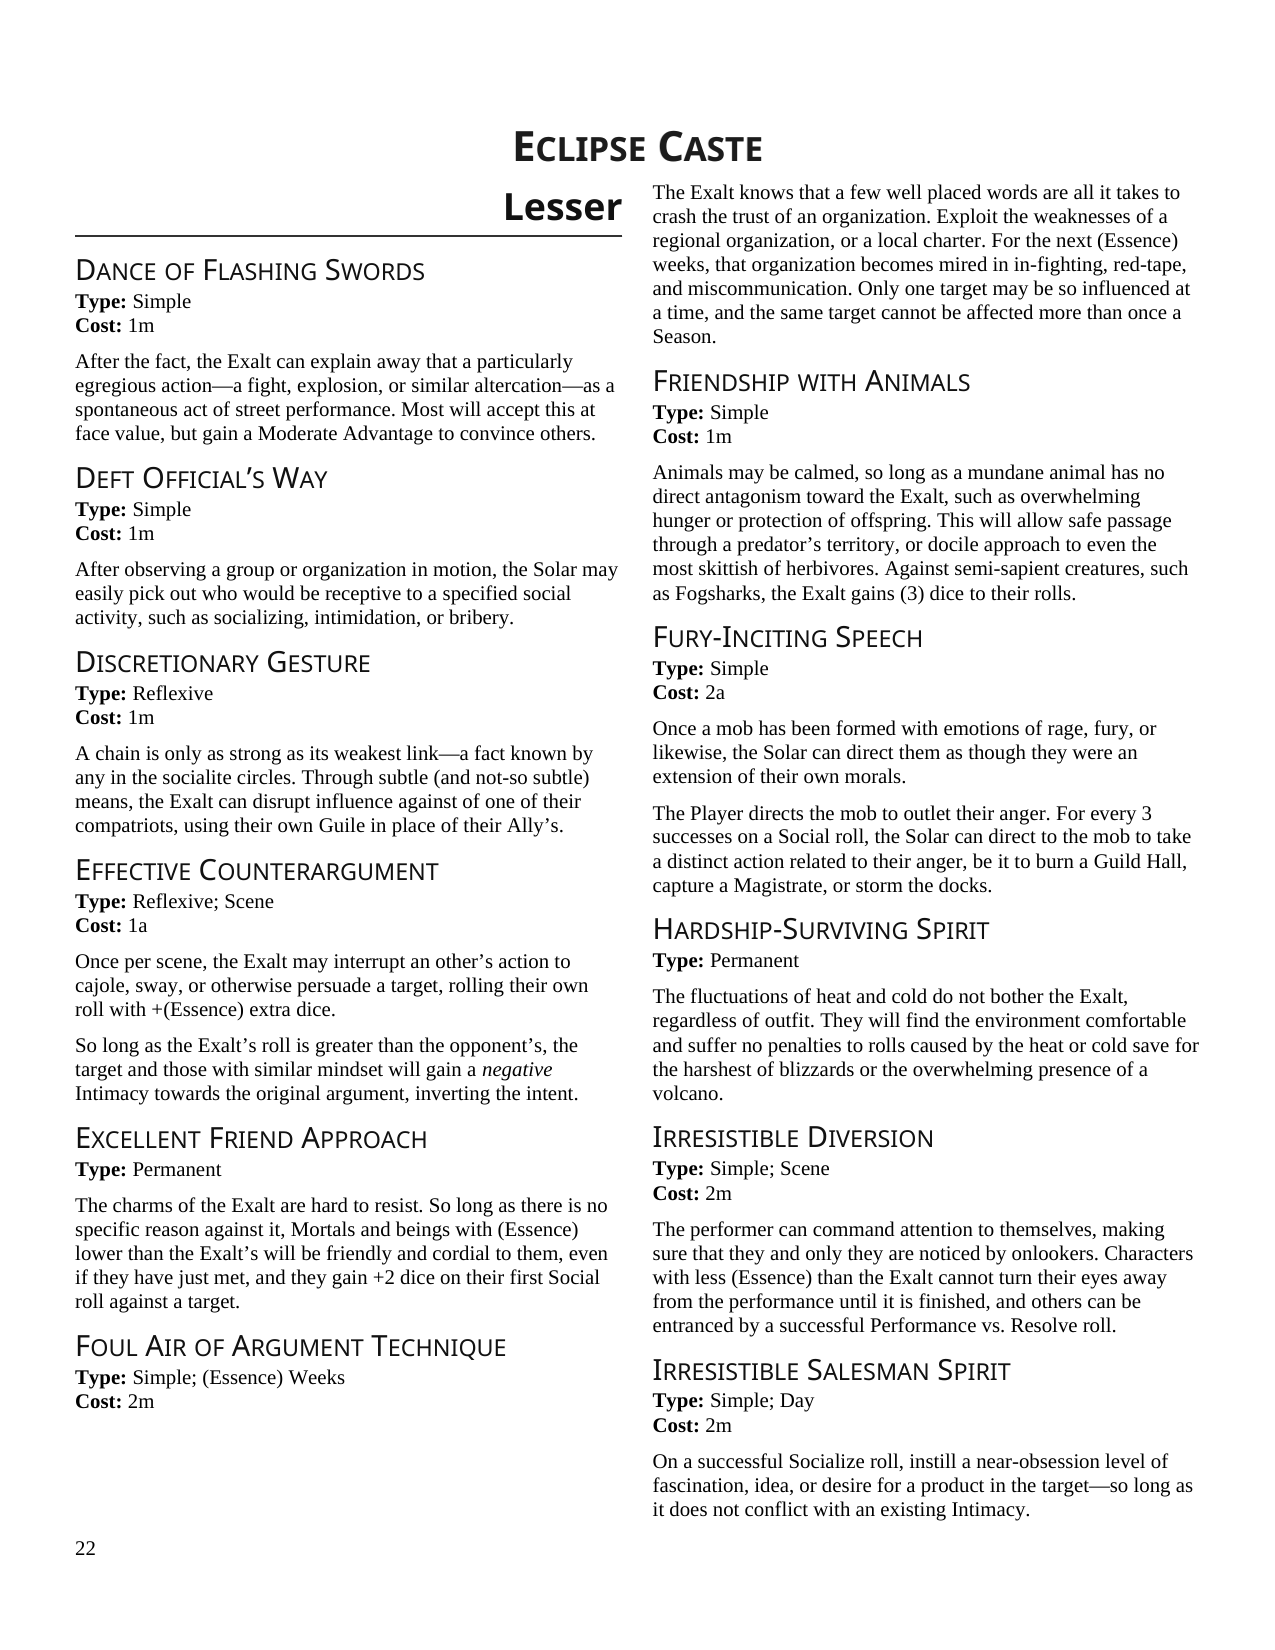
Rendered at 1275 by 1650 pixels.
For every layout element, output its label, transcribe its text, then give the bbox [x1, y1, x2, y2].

text The fluctuations of heat and cold do not bother the Exalt, regardless of outfit. They will find the environment comfortable and suffer no penalties to rolls caused by the heat or cold save for the harshest of blizzards or the overwhelming presence of a volcano. [652, 984, 1200, 1105]
text Type: Permanent [75, 1157, 622, 1181]
text Animals may be calmed, so long as a mundane animal has no direct antagonism toward the Exalt, such as overwhelming hunger or protection of offspring. This will allow safe passage through a predator’s territory, or docile approach to even the most skittish of herbivores. Against semi-sapient creatures, such as Fogsharks, the Exalt gains (3) dice to their rolls. [652, 460, 1200, 604]
subtitle Effective Counterargument [75, 849, 622, 889]
subtitle Excellent Friend Approach [75, 1117, 622, 1157]
text Type: Simple; Day Cost: 2m [652, 1388, 1200, 1437]
text Type: Reflexive Cost: 1m [75, 681, 622, 729]
text Once a mob has been formed with emotions of rage, fury, or likewise, the Solar can direct them as though they were an extension of their own morals. [652, 716, 1200, 788]
text Type: Simple Cost: 1m [75, 289, 622, 337]
subtitle Hardship-Surviving Spirit [652, 909, 1200, 948]
subtitle Fury-Inciting Speech [652, 616, 1200, 656]
text On a successful Socialize roll, instill a near-obsession level of fascination, idea, or desire for a product in the target—so long as it does not conflict with an existing Intimacy. [652, 1448, 1200, 1521]
text Type: Simple Cost: 2a [652, 656, 1200, 704]
subtitle Deft Official’s Way [75, 457, 622, 497]
subtitle Eclipse Caste [75, 117, 1200, 174]
subtitle Friendship with Animals [652, 360, 1200, 400]
subtitle Irresistible Diversion [652, 1117, 1200, 1156]
subtitle Foul Air of Argument Technique [75, 1325, 622, 1365]
subtitle Irresistible Salesman Spirit [652, 1349, 1200, 1388]
text Once per scene, the Exalt may interrupt an other’s action to cajole, sway, or otherwise persuade a target, rolling their own roll with +(Essence) extra dice. [75, 949, 622, 1021]
text Lesser [75, 180, 622, 235]
text The performer can command attention to themselves, making sure that they and only they are noticed by onlookers. Characters with less (Essence) than the Exalt cannot turn their eyes away from the performance until it is finished, and others can be entranced by a successful Performance vs. Resolve roll. [652, 1216, 1200, 1337]
text Type: Permanent [652, 948, 1200, 972]
text Type: Simple; (Essence) Weeks Cost: 2m [75, 1365, 622, 1413]
text The charms of the Exalt are hard to resist. So long as there is no specific reason against it, Mortals and beings with (Essence) lower than the Exalt’s will be friendly and cordial to them, even if they have just met, and they gain +2 dice on their first Social roll against a target. [75, 1193, 622, 1313]
text After observing a group or organization in motion, the Solar may easily pick out who would be receptive to a specified social activity, such as socializing, intimidation, or bribery. [75, 557, 622, 629]
text After the fact, the Exalt can explain away that a particularly egregious action—a fight, explosion, or similar altercation—as a spontaneous act of street performance. Most will accept this at face value, but gain a Moderate Advantage to convince others. [75, 349, 622, 445]
text Type: Simple; Scene Cost: 2m [652, 1156, 1200, 1204]
text A chain is only as strong as its weakest link—a fact known by any in the socialite circles. Through subtle (and not-so subtle) means, the Exalt can disrupt influence against of one of their compatriots, using their own Guile in place of their Ally’s. [75, 741, 622, 837]
subtitle Dance of Flashing Swords [75, 249, 622, 289]
text Type: Reflexive; Scene Cost: 1a [75, 889, 622, 937]
text Type: Simple Cost: 1m [75, 497, 622, 545]
text The Exalt knows that a few well placed words are all it takes to crash the trust of an organization. Exploit the weaknesses of a regional organization, or a local charter. For the next (Essence) weeks, that organization becomes mired in in-fighting, red-tape, and miscommunication. Only one target may be so influenced at a time, and the same target cannot be affected more than once a Season. [652, 180, 1200, 348]
text Type: Simple Cost: 1m [652, 400, 1200, 448]
text So long as the Exalt’s roll is greater than the opponent’s, the target and those with similar mindset will gain a negative Intimacy towards the original argument, inverting the intent. [75, 1033, 622, 1105]
text The Player directs the mob to outlet their anger. For every 3 successes on a Social roll, the Solar can direct to the mob to take a distinct action related to their anger, be it to burn a Guild Hall, capture a Magistrate, or storm the docks. [652, 800, 1200, 897]
subtitle Discretionary Gesture [75, 641, 622, 681]
